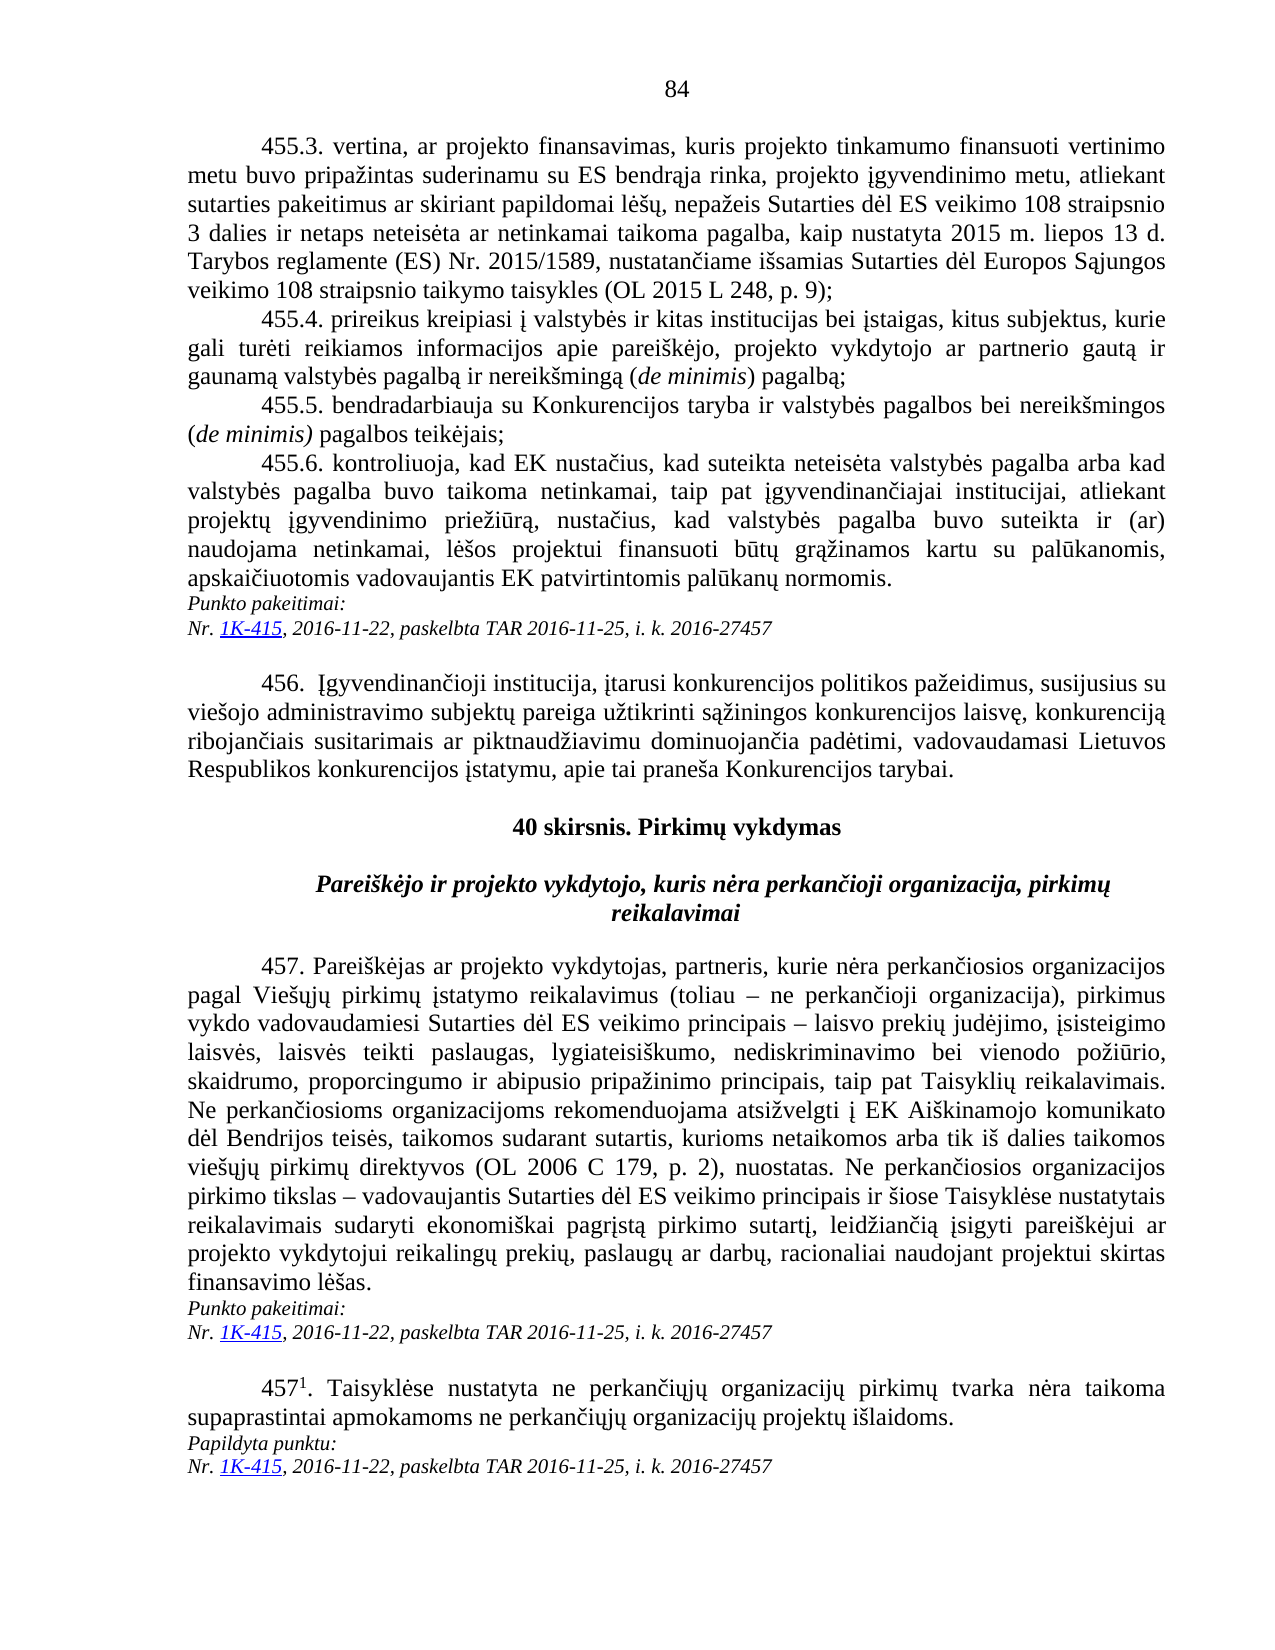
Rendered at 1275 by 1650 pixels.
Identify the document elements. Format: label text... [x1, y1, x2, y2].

text Punkto pakeitimai: [187, 591, 1167, 615]
text 457. Pareiškėjas ar projekto vykdytojas, partneris, kurie nėra perkančiosios organizacijos pagal Viešųjų pirkimų įstatymo reikalavimus (toliau – ne perkančioji organizacija), pirkimus vykdo vadovaudamiesi Sutarties dėl ES veikimo principais – laisvo prekių judėjimo, įsisteigimo laisvės, laisvės teikti paslaugas, lygiateisiškumo, nediskriminavimo bei vienodo požiūrio, skaidrumo, proporcingumo ir abipusio pripažinimo principais, taip pat Taisyklių reikalavimais. Ne perkančiosioms organizacijoms rekomenduojama atsižvelgti į EK Aiškinamojo komunikato dėl Bendrijos teisės, taikomos sudarant sutartis, kurioms netaikomos arba tik iš dalies taikomos viešųjų pirkimų direktyvos (OL 2006 C 179, p. 2), nuostatas. Ne perkančiosios organizacijos pirkimo tikslas – vadovaujantis Sutarties dėl ES veikimo principais ir šiose Taisyklėse nustatytais reikalavimais sudaryti ekonomiškai pagrįstą pirkimo sutartį, leidžiančią įsigyti pareiškėjui ar projekto vykdytojui reikalingų prekių, paslaugų ar darbų, racionaliai naudojant projektui skirtas finansavimo lėšas. [187, 951, 1167, 1296]
text Pareiškėjo ir projekto vykdytojo, kuris nėra perkančioji organizacija, pirkimų reikalavimai [187, 869, 1167, 927]
text Nr. 1K-415, 2016-11-22, paskelbta TAR 2016-11-25, i. k. 2016-27457 [187, 1320, 1167, 1344]
text 456. Įgyvendinančioji institucija, įtarusi konkurencijos politikos pažeidimus, susijusius su viešojo administravimo subjektų pareiga užtikrinti sąžiningos konkurencijos laisvę, konkurenciją ribojančiais susitarimais ar piktnaudžiavimu dominuojančia padėtimi, vadovaudamasi Lietuvos Respublikos konkurencijos įstatymu, apie tai praneša Konkurencijos tarybai. [187, 668, 1167, 783]
text 4571. Taisyklėse nustatyta ne perkančiųjų organizacijų pirkimų tvarka nėra taikoma supaprastintai apmokamoms ne perkančiųjų organizacijų projektų išlaidoms. [187, 1373, 1167, 1430]
text Nr. 1K-415, 2016-11-22, paskelbta TAR 2016-11-25, i. k. 2016-27457 [187, 615, 1167, 639]
text 455.3. vertina, ar projekto finansavimas, kuris projekto tinkamumo finansuoti vertinimo metu buvo pripažintas suderinamu su ES bendrąja rinka, projekto įgyvendinimo metu, atliekant sutarties pakeitimus ar skiriant papildomai lėšų, nepažeis Sutarties dėl ES veikimo 108 straipsnio 3 dalies ir netaps neteisėta ar netinkamai taikoma pagalba, kaip nustatyta 2015 m. liepos 13 d. Tarybos reglamente (ES) Nr. 2015/1589, nustatančiame išsamias Sutarties dėl Europos Sąjungos veikimo 108 straipsnio taikymo taisykles (OL 2015 L 248, p. 9); [187, 131, 1167, 304]
text Papildyta punktu: [187, 1430, 1167, 1454]
text 40 skirsnis. Pirkimų vykdymas [246, 812, 1107, 841]
text 455.4. prireikus kreipiasi į valstybės ir kitas institucijas bei įstaigas, kitus subjektus, kurie gali turėti reikiamos informacijos apie pareiškėjo, projekto vykdytojo ar partnerio gautą ir gaunamą valstybės pagalbą ir nereikšmingą (de minimis) pagalbą; [187, 304, 1167, 390]
text 455.5. bendradarbiauja su Konkurencijos taryba ir valstybės pagalbos bei nereikšmingos (de minimis) pagalbos teikėjais; [187, 390, 1167, 448]
text Punkto pakeitimai: [187, 1296, 1167, 1320]
text 455.6. kontroliuoja, kad EK nustačius, kad suteikta neteisėta valstybės pagalba arba kad valstybės pagalba buvo taikoma netinkamai, taip pat įgyvendinančiajai institucijai, atliekant projektų įgyvendinimo priežiūrą, nustačius, kad valstybės pagalba buvo suteikta ir (ar) naudojama netinkamai, lėšos projektui finansuoti būtų grąžinamos kartu su palūkanomis, apskaičiuotomis vadovaujantis EK patvirtintomis palūkanų normomis. [187, 448, 1167, 591]
text Nr. 1K-415, 2016-11-22, paskelbta TAR 2016-11-25, i. k. 2016-27457 [187, 1454, 1167, 1478]
